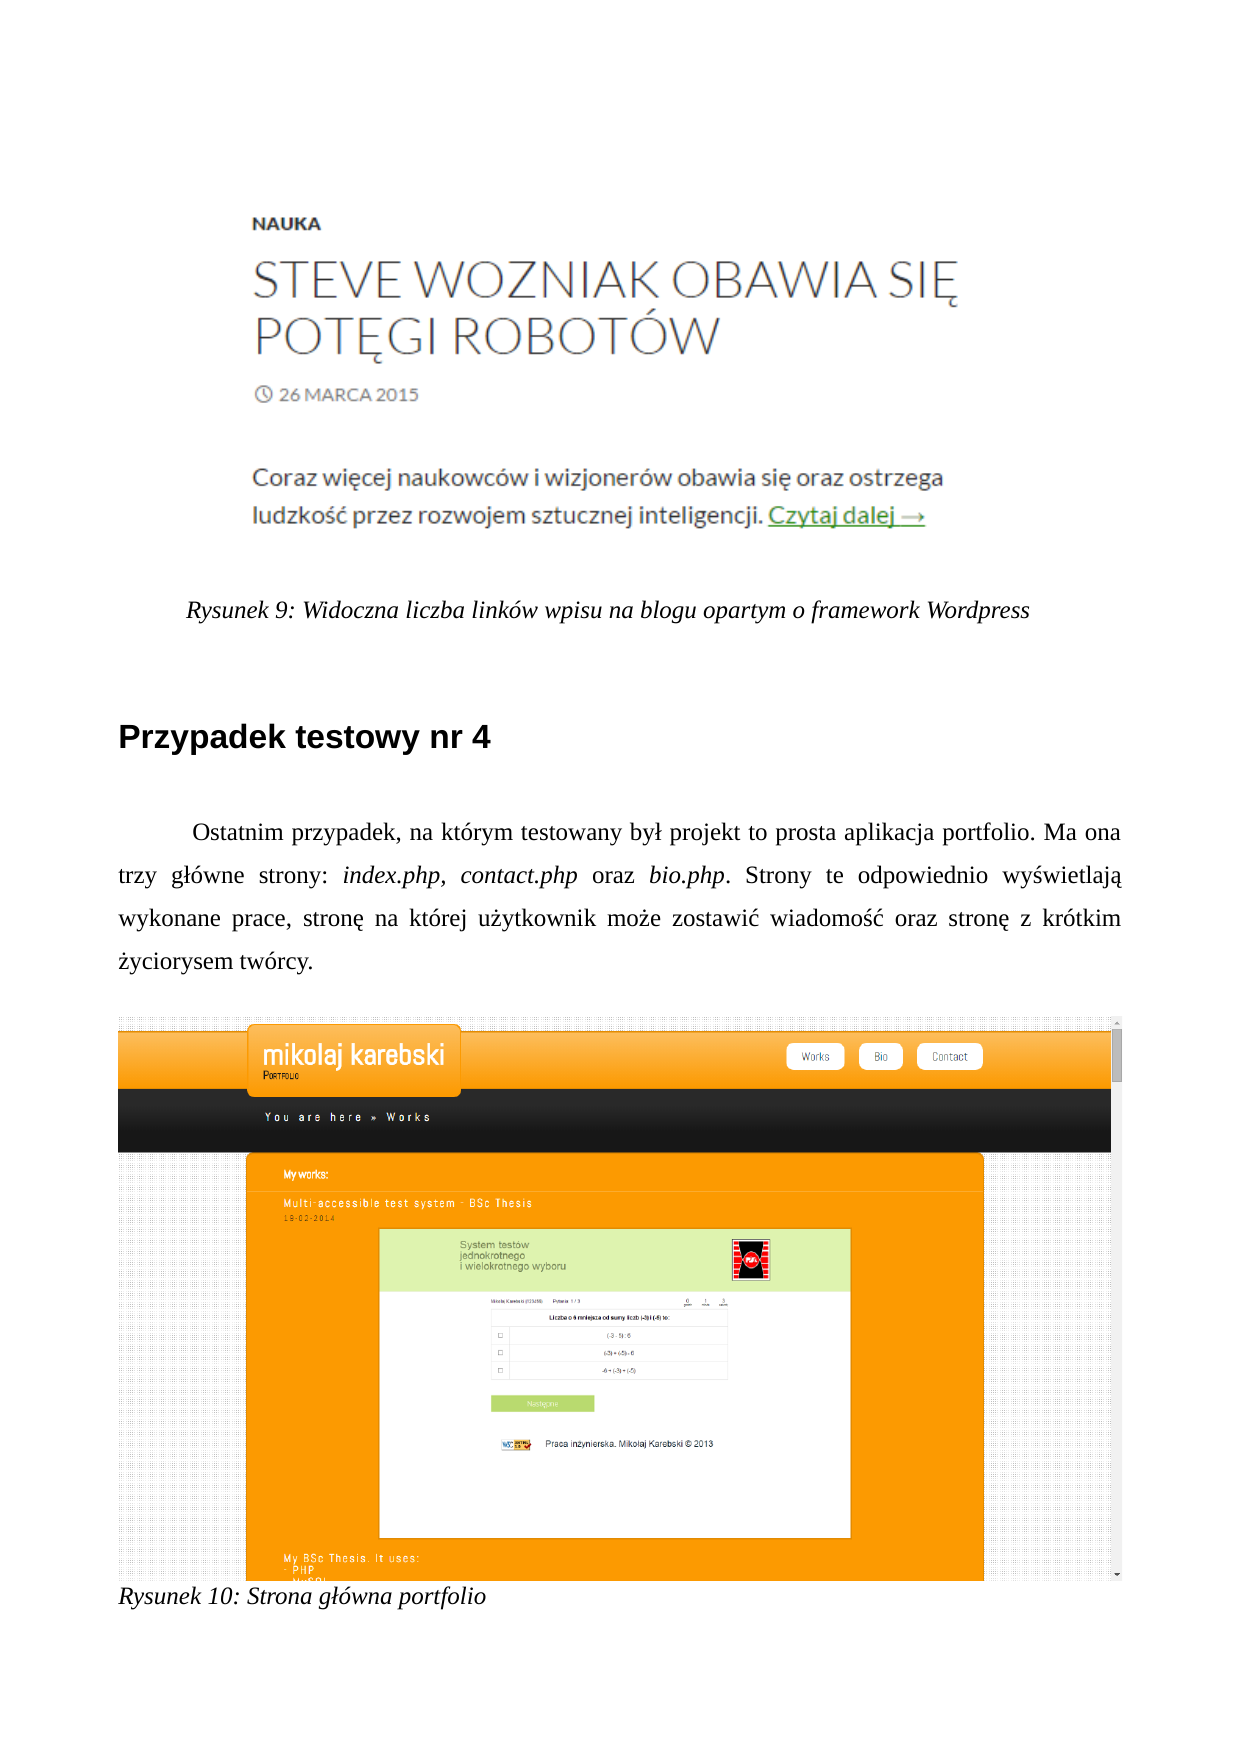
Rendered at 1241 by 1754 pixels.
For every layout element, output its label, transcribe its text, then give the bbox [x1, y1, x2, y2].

picture [118, 1016, 1123, 1581]
picture [185, 188, 1055, 596]
text Rysunek 10: Strona główna portfolio [118, 1581, 1122, 1610]
text Rysunek 9: Widoczna liczba linków wpisu na blogu opartym o framework Wordpress [186, 596, 1054, 624]
text Ostatnim przypadek, na którym testowany był projekt to prosta aplikacja portfolio. Ma ona trzy główne strony: index.php, contact.php oraz bio.php. Strony te odpowiednio wyświetlają wykonane prace, stronę na której użytkownik może zostawić wiadomość oraz stronę z krótkim życiorysem twórcy. [118, 817, 1122, 975]
subtitle Przypadek testowy nr 4 [118, 717, 1122, 755]
